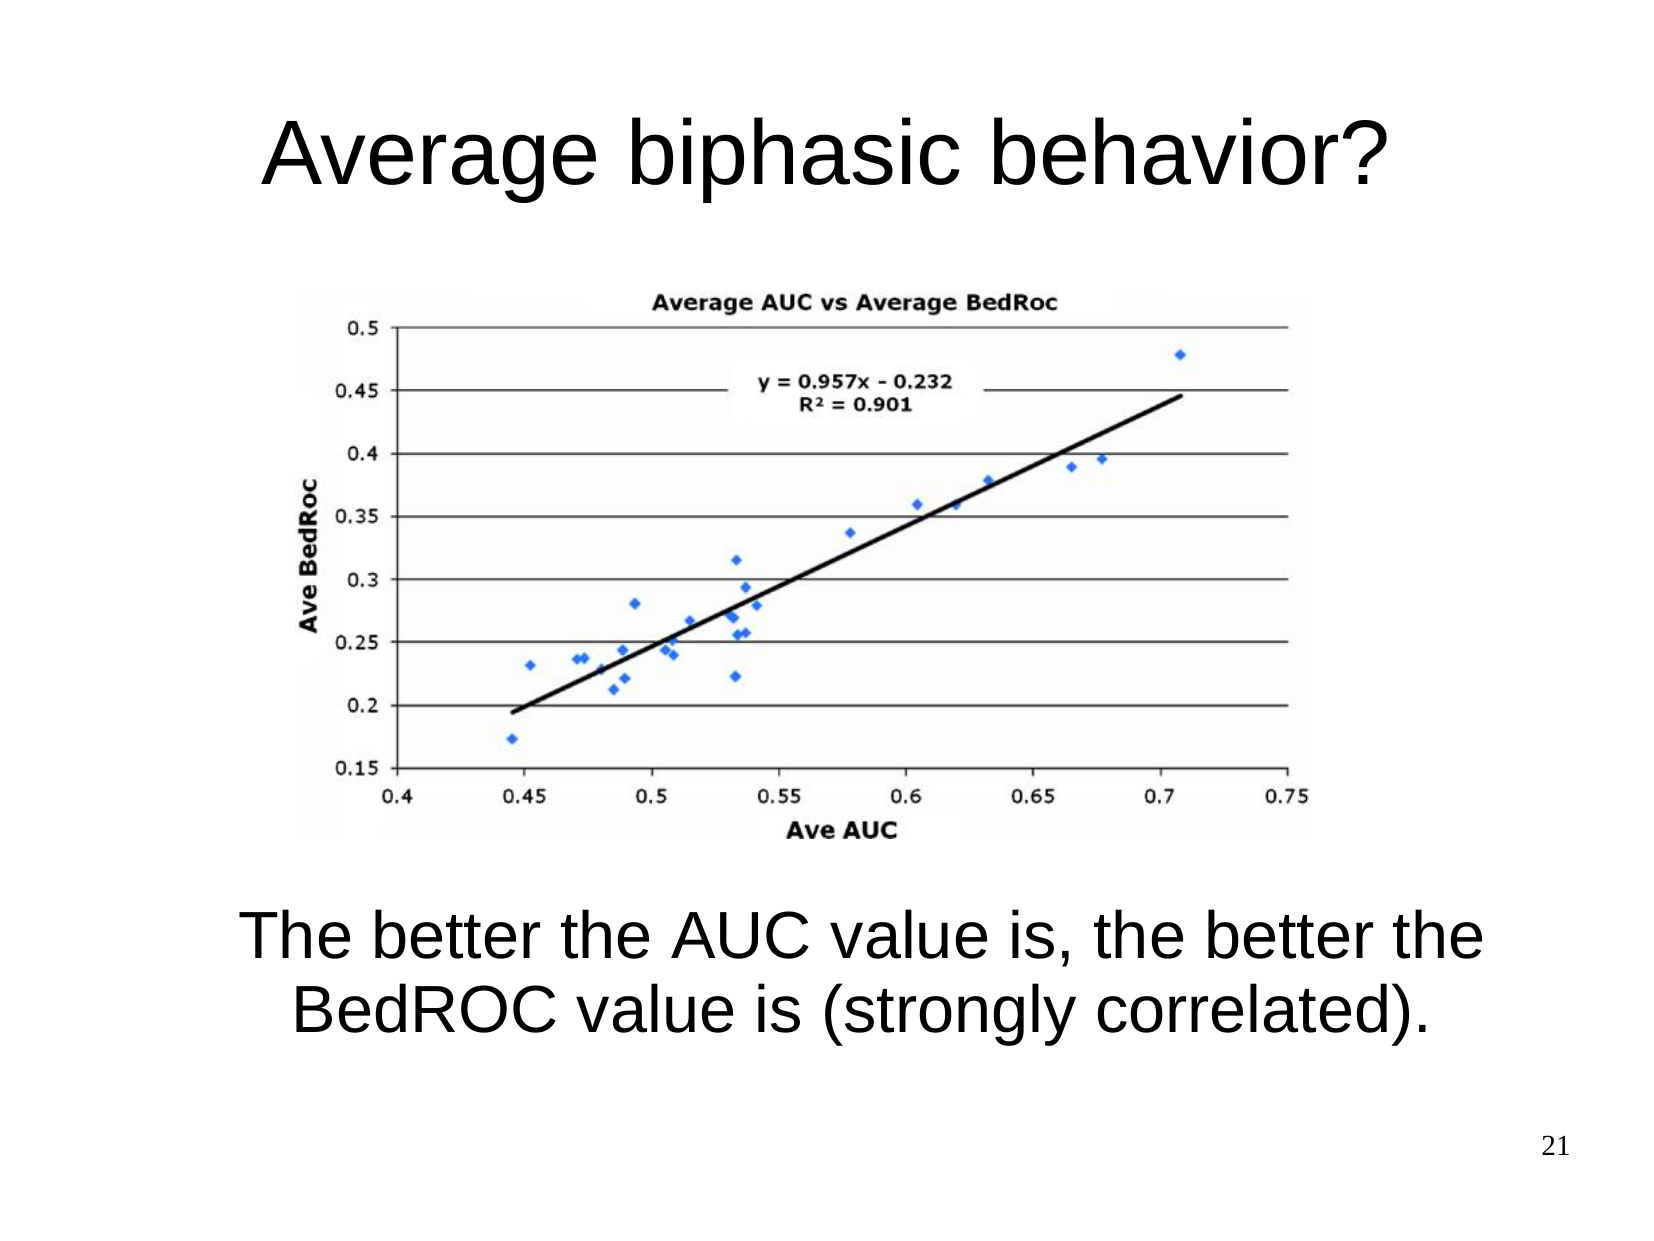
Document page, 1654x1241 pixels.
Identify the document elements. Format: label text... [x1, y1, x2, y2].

title Average biphasic behavior? [82, 49, 1571, 257]
picture [295, 290, 1310, 839]
list The better the AUC value is, the better the BedROC value is (strongly correlated). [82, 897, 1571, 1087]
